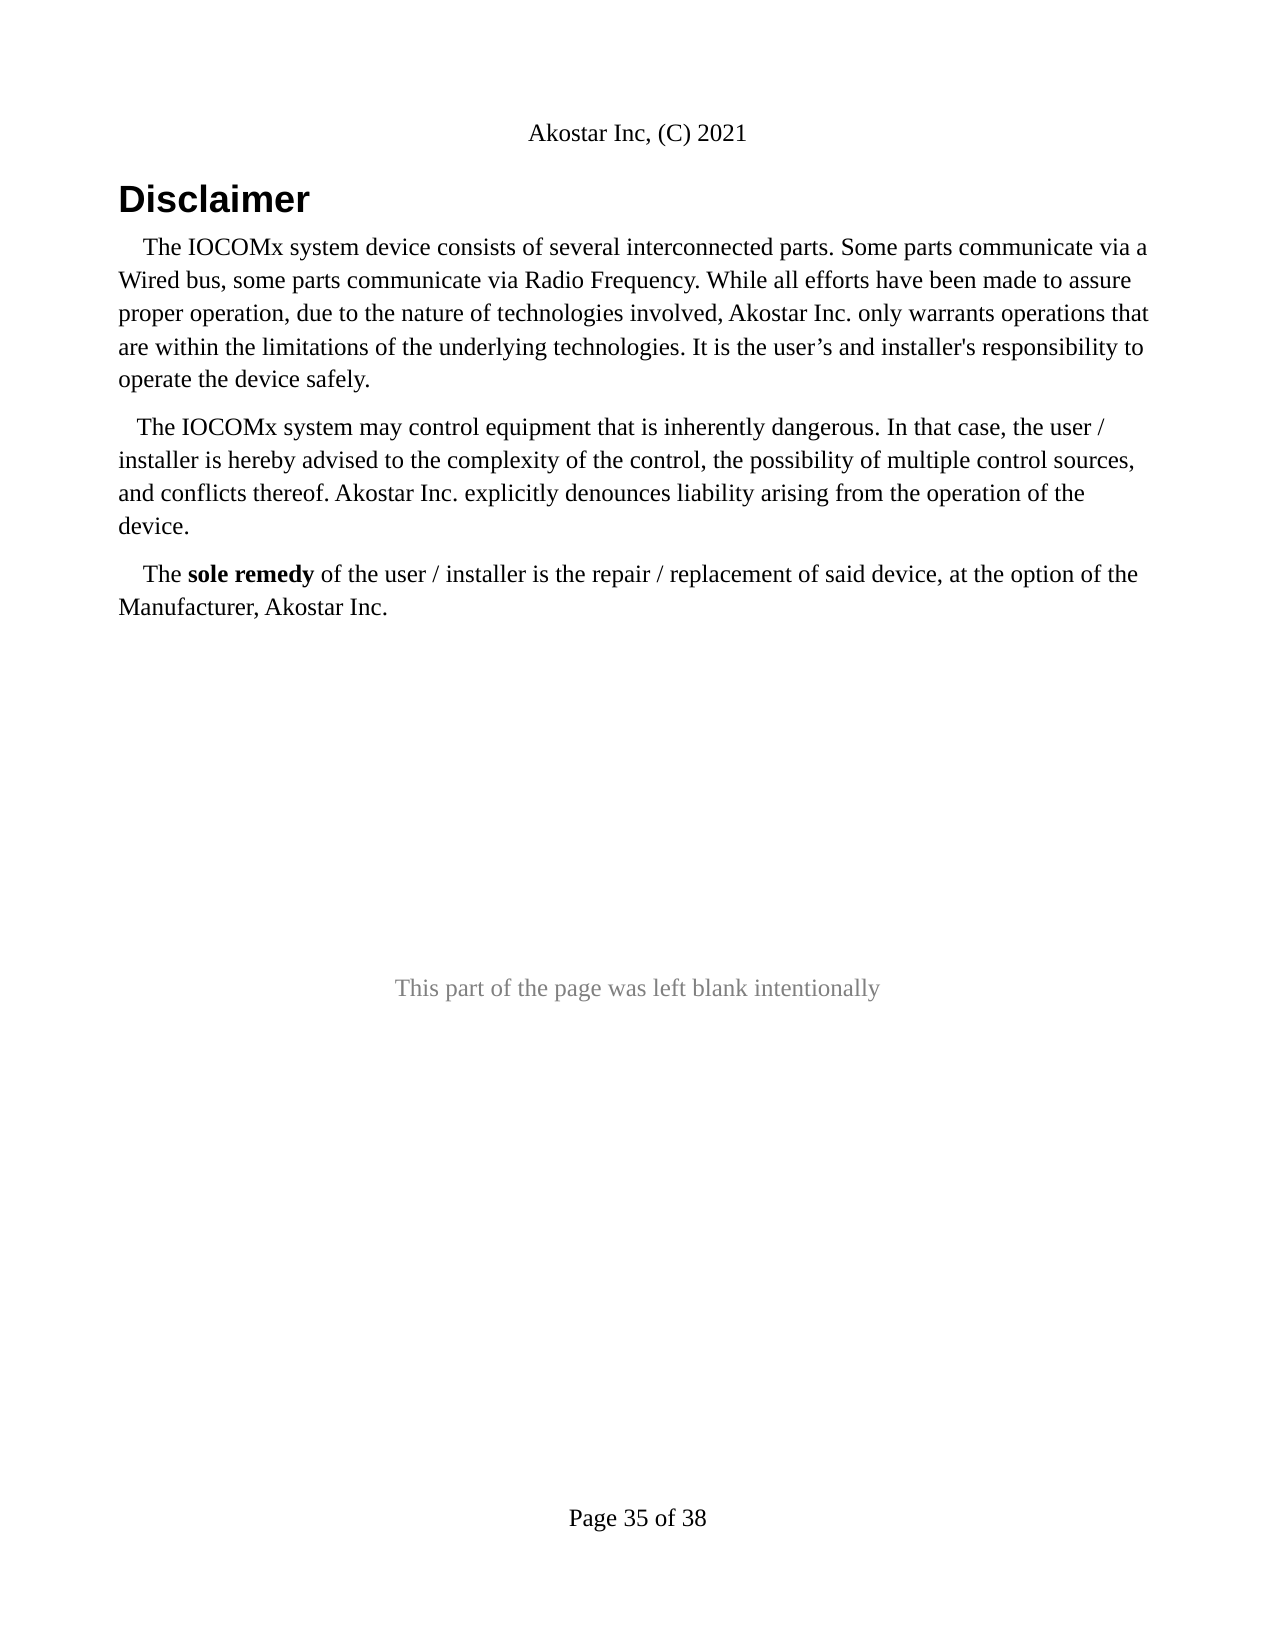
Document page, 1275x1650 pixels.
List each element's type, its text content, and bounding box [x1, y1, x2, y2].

subtitle Disclaimer [118, 176, 1157, 220]
text The IOCOMx system device consists of several interconnected parts. Some parts communicate via a Wired bus, some parts communicate via Radio Frequency. While all efforts have been made to assure proper operation, due to the nature of technologies involved, Akostar Inc. only warrants operations that are within the limitations of the underlying technologies. It is the user’s and installer's responsibility to operate the device safely. [118, 232, 1157, 393]
text This part of the page was left blank intentionally [118, 973, 1157, 1001]
text The IOCOMx system may control equipment that is inherently dangerous. In that case, the user / installer is hereby advised to the complexity of the control, the possibility of multiple control sources, and conflicts thereof. Akostar Inc. explicitly denounces liability arising from the operation of the device. [118, 412, 1157, 540]
text The sole remedy of the user / installer is the repair / replacement of said device, at the option of the Manufacturer, Akostar Inc. [118, 559, 1157, 621]
